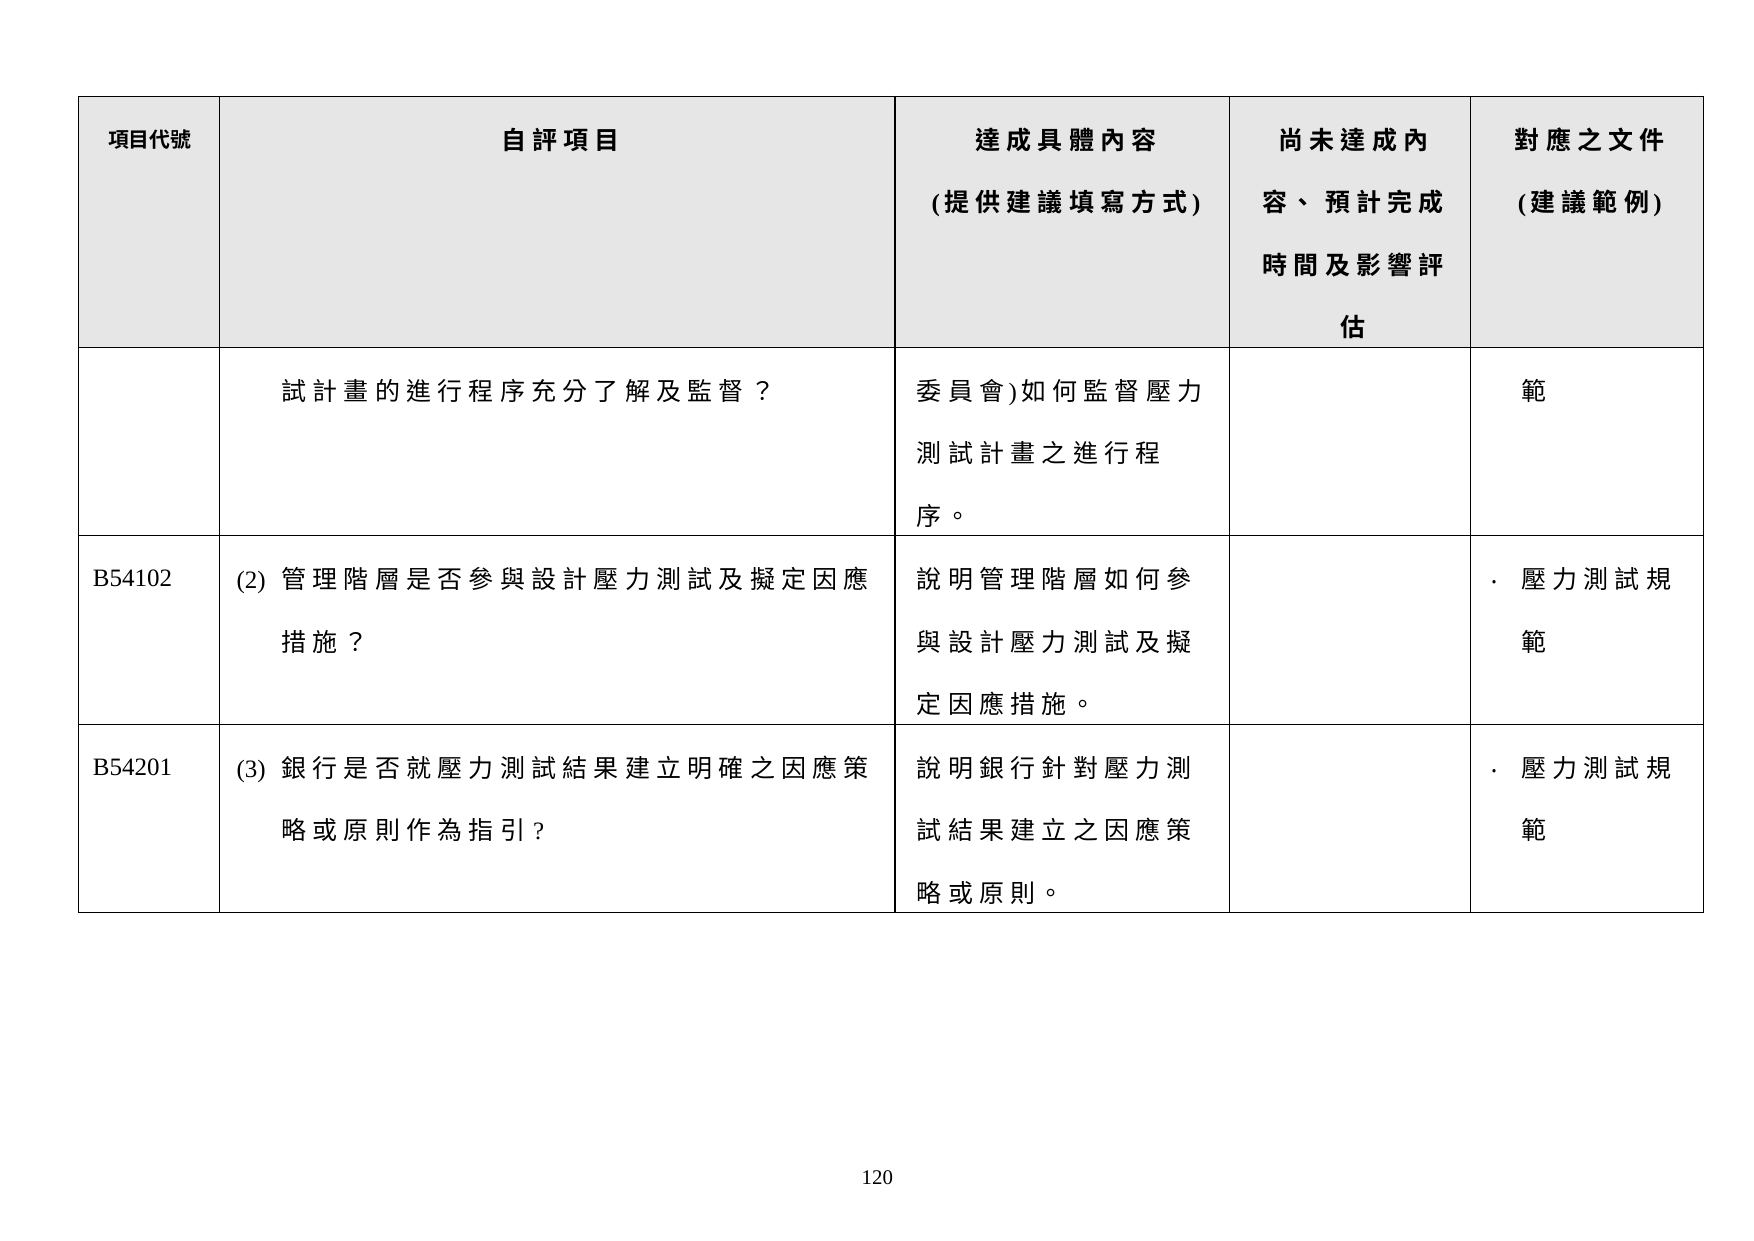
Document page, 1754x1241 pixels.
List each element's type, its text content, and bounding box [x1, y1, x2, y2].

table_cell 管理階層是否參與設計壓力測試及擬定因應措施？ [220, 536, 894, 724]
table_cell 壓力測試規範 [1471, 725, 1703, 912]
table_cell 壓力測試規範 [1471, 536, 1703, 724]
table_cell B54102 [79, 536, 219, 724]
table_cell 銀行是否就壓力測試結果建立明確之因應策略或原則作為指引? [220, 725, 894, 912]
table_cell 說明管理階層如何參與設計壓力測試及擬定因應措施。 [896, 536, 1229, 724]
table_cell B54201 [79, 725, 219, 912]
table_cell [79, 348, 219, 535]
table_cell [1230, 348, 1470, 535]
table_cell 壓力測試規範 [1471, 348, 1703, 535]
table_cell 試計畫的進行程序充分了解及監督？ [220, 348, 894, 535]
table_cell 委員會)如何監督壓力測試計畫之進行程序。 [896, 348, 1229, 535]
table_header 對應之文件 (建議範例) [1471, 97, 1703, 347]
table_header 項目代號 [79, 97, 219, 347]
table_cell 說明銀行針對壓力測試結果建立之因應策略或原則。 [896, 725, 1229, 912]
table_header 達成具體內容 (提供建議填寫方式) [896, 97, 1229, 347]
table_header 尚未達成內容、預計完成時間及影響評估 [1230, 97, 1470, 347]
table_cell [1230, 725, 1470, 912]
table_cell [1230, 536, 1470, 724]
table_header 自評項目 [220, 97, 894, 347]
